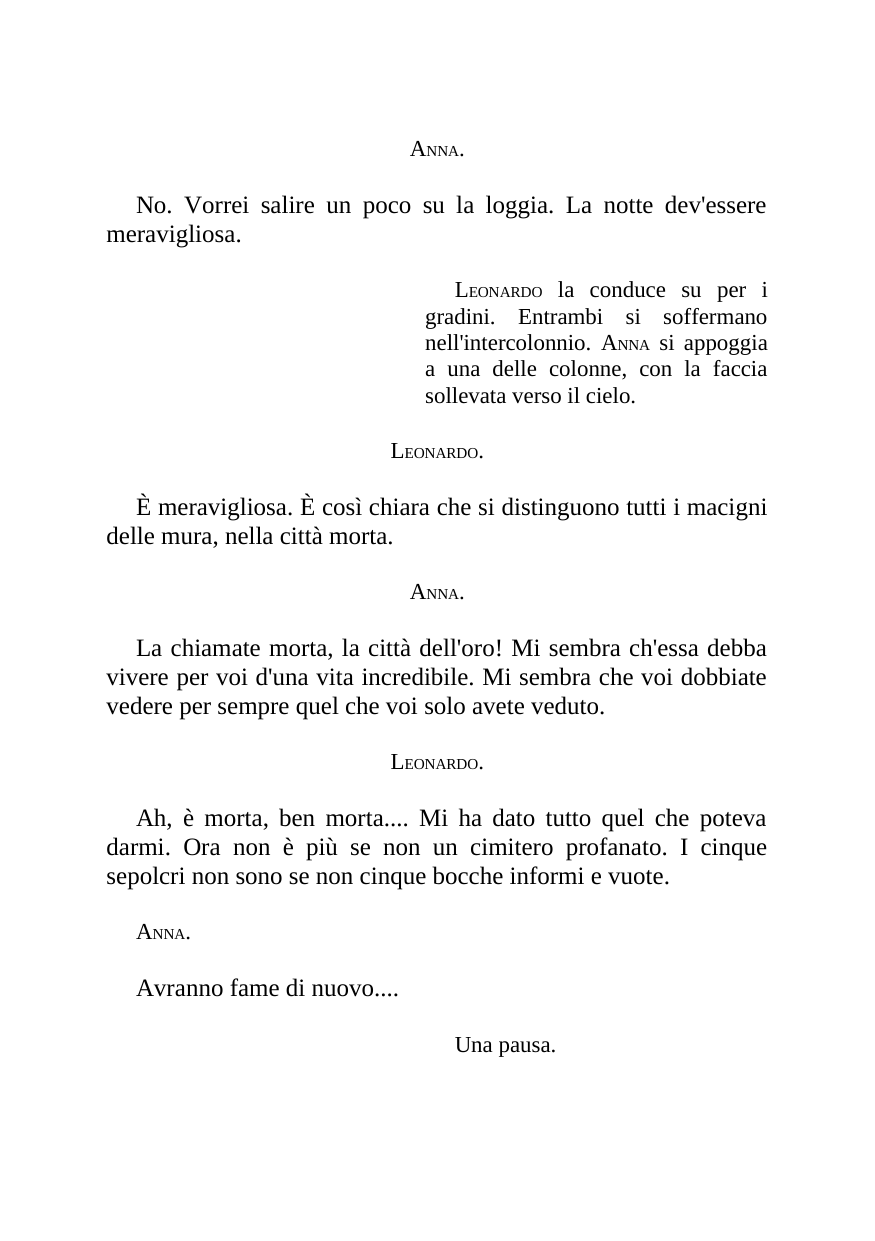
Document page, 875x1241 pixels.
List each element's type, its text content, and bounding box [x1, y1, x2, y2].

text Avranno fame di nuovo.... [106, 973, 768, 1002]
text È meravigliosa. È così chiara che si distinguono tutti i macigni delle mura, nella città morta. [106, 492, 768, 549]
text Anna. [106, 918, 768, 945]
text La chiamate morta, la città dell'oro! Mi sembra ch'essa debba vivere per voi d'una vita incredibile. Mi sembra che voi dobbiate vedere per sempre quel che voi solo avete veduto. [106, 633, 768, 719]
text Una pausa. [425, 1031, 768, 1057]
text Anna. [106, 578, 768, 604]
text Ah, è morta, ben morta.... Mi ha dato tutto quel che poteva darmi. Ora non è più se non un cimitero profanato. I cinque sepolcri non sono se non cinque bocche informi e vuote. [106, 803, 768, 890]
text Leonardo. [106, 748, 768, 775]
text Leonardo la conduce su per i gradini. Entrambi si soffermano nell'intercolonnio. Anna si appoggia a una delle colonne, con la faccia sollevata verso il cielo. [425, 276, 768, 408]
text Anna. [106, 135, 768, 161]
text No. Vorrei salire un poco su la loggia. La notte dev'essere meravigliosa. [106, 190, 768, 248]
text Leonardo. [106, 437, 768, 463]
